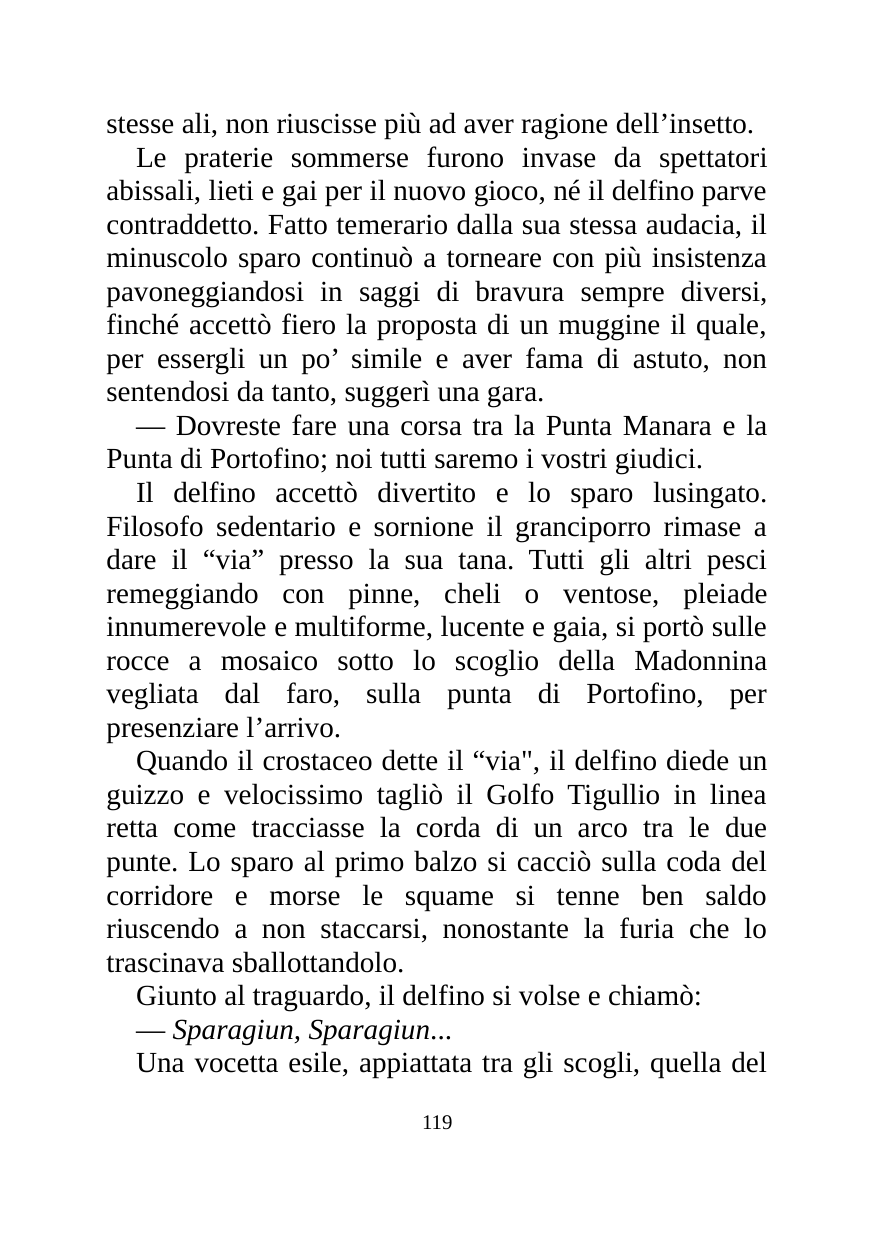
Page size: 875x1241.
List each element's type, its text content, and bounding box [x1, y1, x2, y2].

text — Dovreste fare una corsa tra la Punta Manara e la Punta di Portofino; noi tutti saremo i vostri giudici. [106, 408, 768, 475]
text Quando il crostaceo dette il “via", il delfino diede un guizzo e velocissimo tagliò il Golfo Tigullio in linea retta come tracciasse la corda di un arco tra le due punte. Lo sparo al primo balzo si cacciò sulla coda del corridore e morse le squame si tenne ben saldo riuscendo a non staccarsi, nonostante la furia che lo trascinava sballottandolo. [106, 743, 768, 978]
text Il delfino accettò divertito e lo sparo lusingato. Filosofo sedentario e sornione il granciporro rimase a dare il “via” presso la sua tana. Tutti gli altri pesci remeggiando con pinne, cheli o ventose, pleiade innumerevole e multiforme, lucente e gaia, si portò sulle rocce a mosaico sotto lo scoglio della Madonnina vegliata dal faro, sulla punta di Portofino, per presenziare l’arrivo. [106, 475, 768, 743]
text — Sparagiun, Sparagiun... [106, 1012, 768, 1045]
text Le praterie sommerse furono invase da spettatori abissali, lieti e gai per il nuovo gioco, né il delfino parve contraddetto. Fatto temerario dalla sua stessa audacia, il minuscolo sparo continuò a torneare con più insistenza pavoneggiandosi in saggi di bravura sempre diversi, finché accettò fiero la proposta di un muggine il quale, per essergli un po’ simile e aver fama di astuto, non sentendosi da tanto, suggerì una gara. [106, 140, 768, 408]
text Una vocetta esile, appiattata tra gli scogli, quella del [106, 1045, 768, 1079]
text stesse ali, non riuscisse più ad aver ragione dell’insetto. [106, 106, 768, 140]
text Giunto al traguardo, il delfino si volse e chiamò: [106, 978, 768, 1012]
